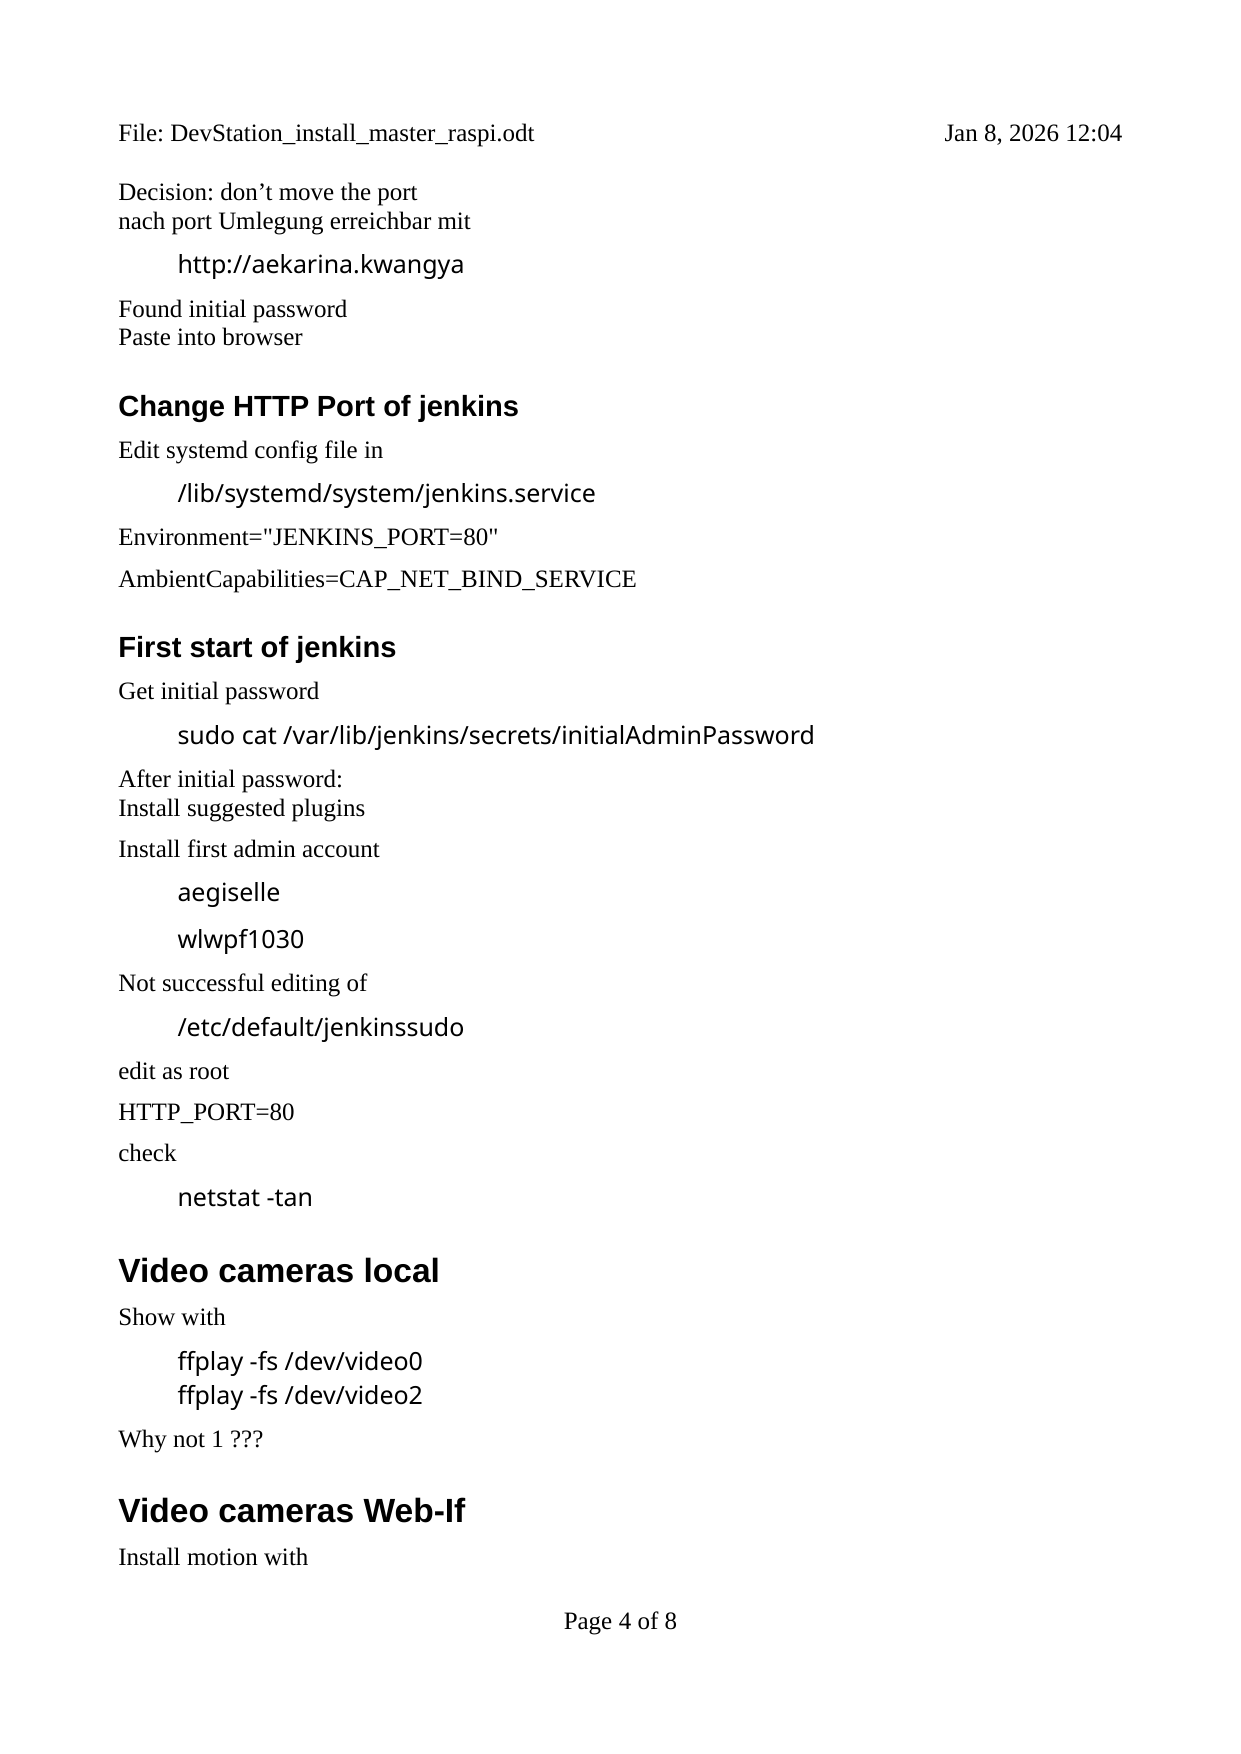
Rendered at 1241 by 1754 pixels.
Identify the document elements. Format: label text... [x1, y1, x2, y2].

text Install motion with [118, 1542, 1122, 1571]
text HTTP_PORT=80 [118, 1097, 1122, 1126]
subtitle Video cameras Web-If [118, 1491, 1122, 1529]
text Edit systemd config file in [118, 435, 1122, 463]
text After initial password: Install suggested plugins [118, 764, 1122, 821]
text Show with [118, 1302, 1122, 1331]
text Environment="JENKINS_PORT=80" [118, 522, 1122, 551]
text edit as root [118, 1056, 1122, 1085]
text Install first admin account [118, 834, 1122, 863]
subtitle First start of jenkins [118, 630, 1122, 663]
text Not successful editing of [118, 968, 1122, 997]
text AmbientCapabilities=CAP_NET_BIND_SERVICE [118, 564, 1122, 592]
text netstat -tan [177, 1180, 1122, 1214]
subtitle Video cameras local [118, 1251, 1122, 1290]
text ffplay -fs /dev/video0 ffplay -fs /dev/video2 [177, 1344, 1122, 1412]
text /etc/default/jenkinssudo [177, 1009, 1122, 1043]
text aegiselle [177, 875, 1122, 909]
text sudo cat /var/lib/jenkins/secrets/initialAdminPassword [177, 717, 1122, 751]
text check [118, 1138, 1122, 1167]
text http://aekarina.kwangya [177, 247, 1122, 281]
text /lib/systemd/system/jenkins.service [177, 476, 1122, 510]
subtitle Change HTTP Port of jenkins [118, 389, 1122, 422]
text wlwpf1030 [177, 922, 1122, 956]
text Decision: don’t move the port nach port Umlegung erreichbar mit [118, 177, 1122, 234]
text Why not 1 ??? [118, 1424, 1122, 1453]
text Get initial password [118, 676, 1122, 705]
text Found initial password Paste into browser [118, 294, 1122, 351]
